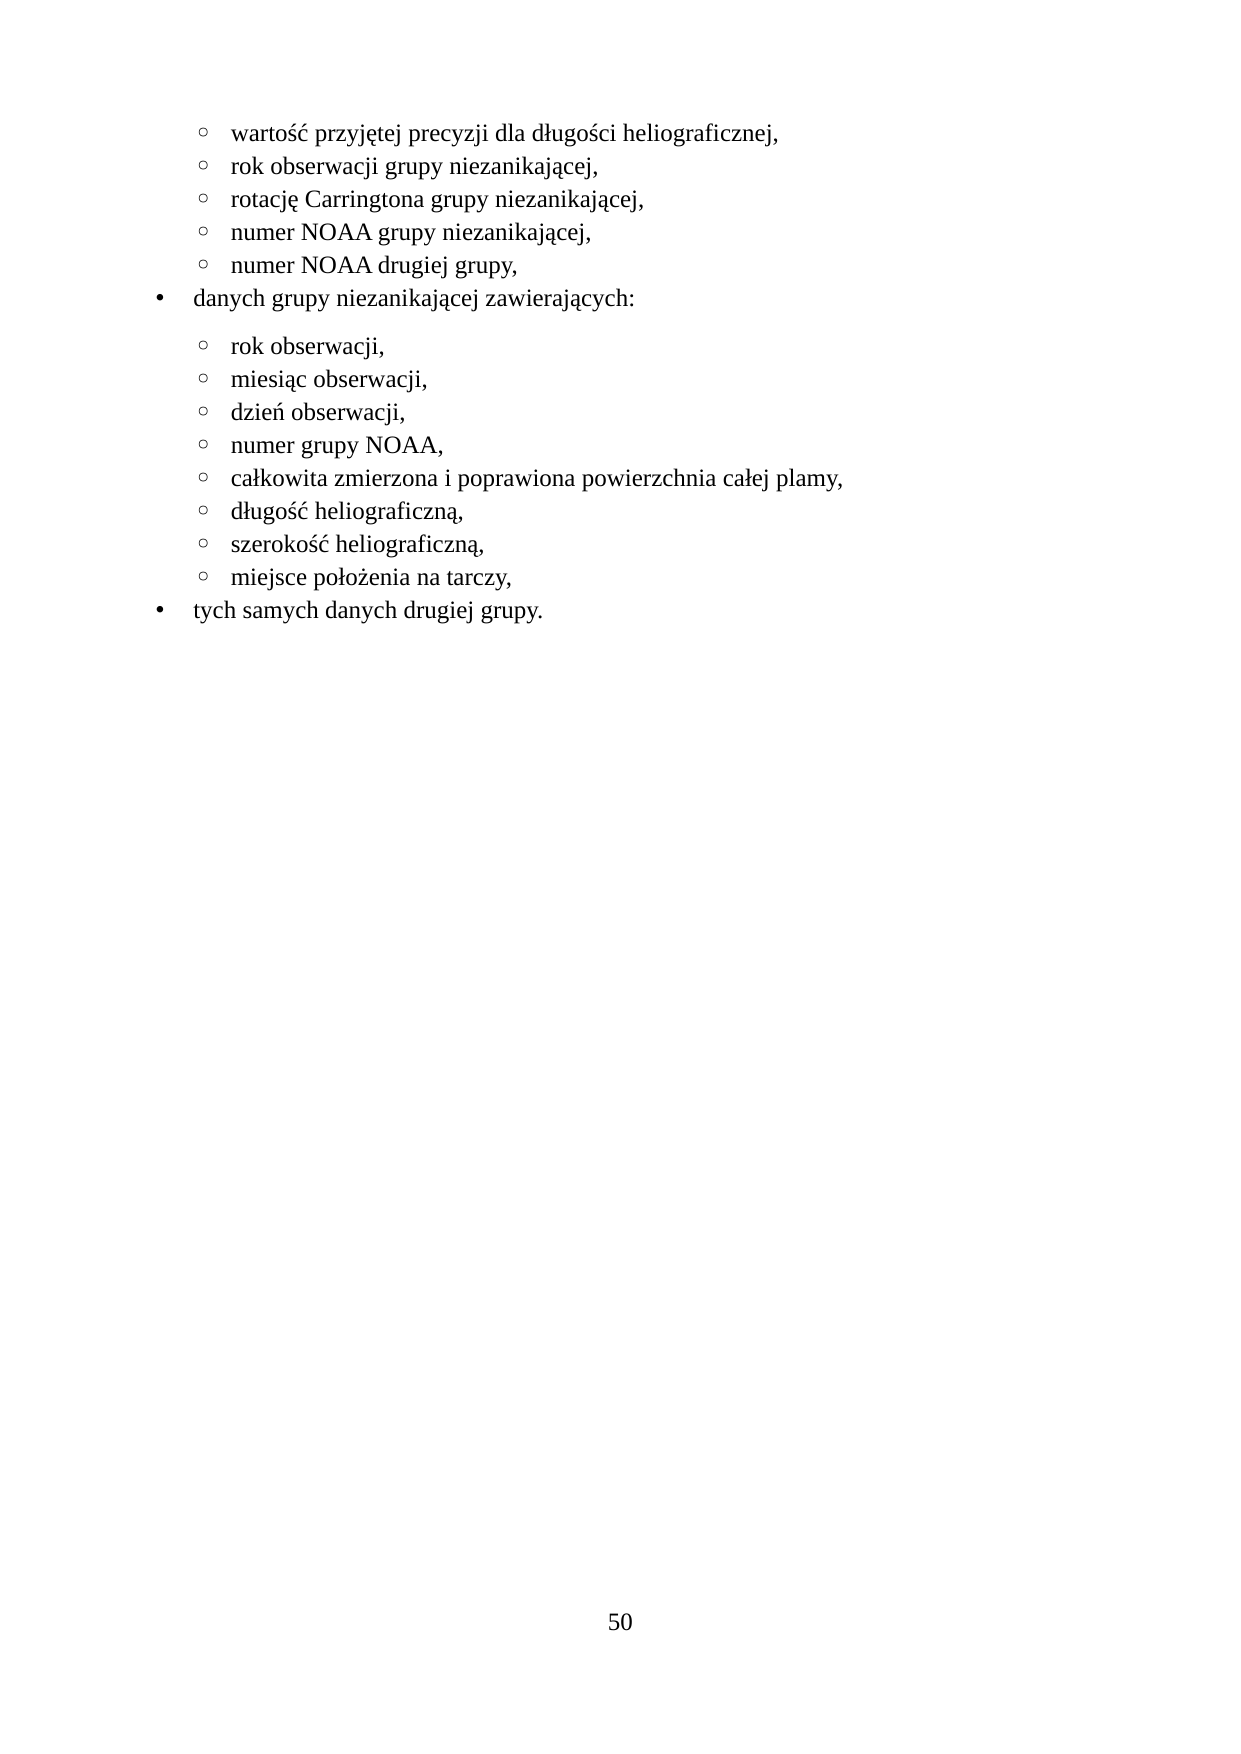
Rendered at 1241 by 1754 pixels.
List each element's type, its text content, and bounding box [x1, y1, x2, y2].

list długość heliograficzną, [193, 496, 1122, 525]
list numer NOAA drugiej grupy, [193, 250, 1122, 279]
list wartość przyjętej precyzji dla długości heliograficznej, [193, 118, 1122, 147]
list rok obserwacji grupy niezanikającej, [193, 151, 1122, 180]
list rok obserwacji, [193, 331, 1122, 359]
list rotację Carringtona grupy niezanikającej, [193, 184, 1122, 213]
list danych grupy niezanikającej zawierających: [156, 283, 1122, 312]
list tych samych danych drugiej grupy. [156, 595, 1122, 624]
list szerokość heliograficzną, [193, 529, 1122, 558]
list całkowita zmierzona i poprawiona powierzchnia całej plamy, [193, 463, 1122, 492]
list numer grupy NOAA, [193, 430, 1122, 459]
list dzień obserwacji, [193, 397, 1122, 426]
list miesiąc obserwacji, [193, 364, 1122, 393]
list miejsce położenia na tarczy, [193, 562, 1122, 591]
list numer NOAA grupy niezanikającej, [193, 217, 1122, 246]
